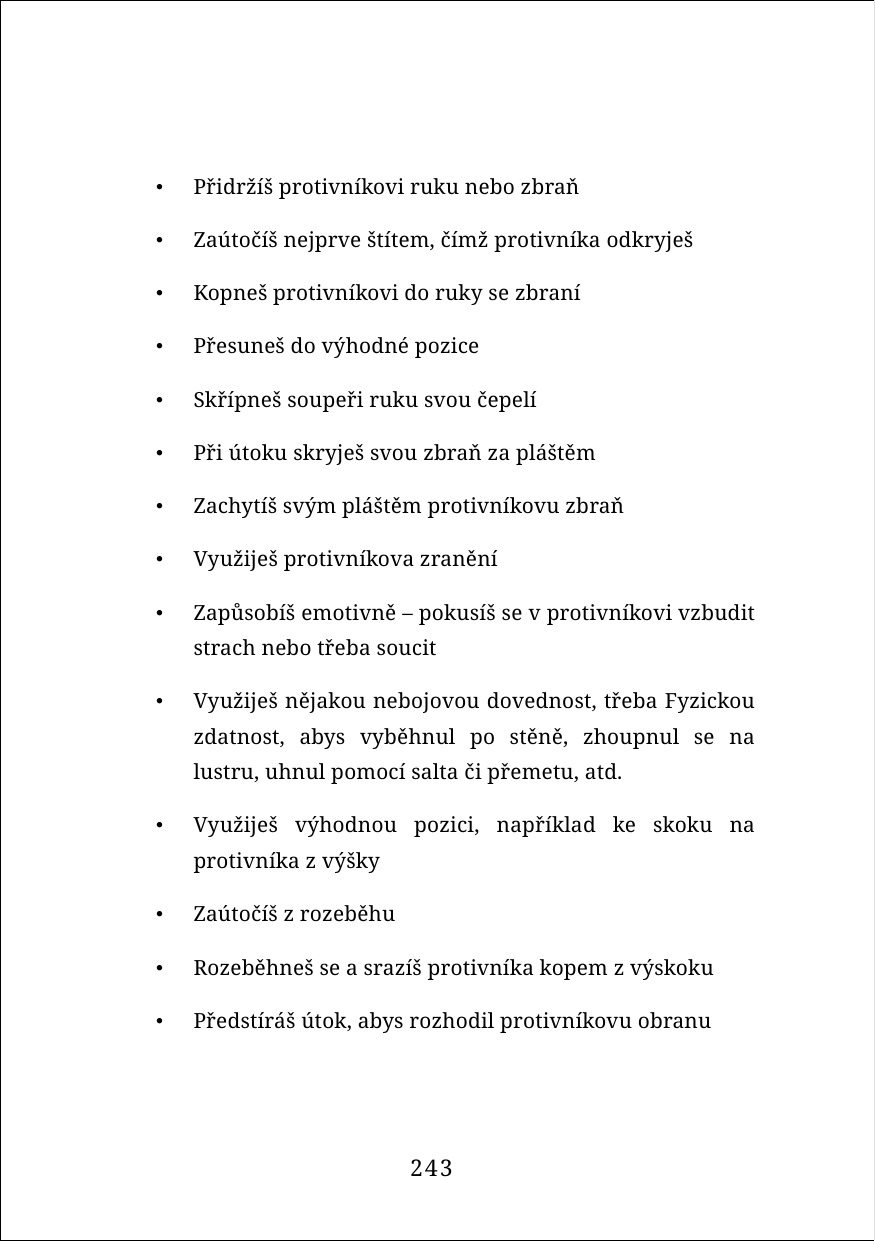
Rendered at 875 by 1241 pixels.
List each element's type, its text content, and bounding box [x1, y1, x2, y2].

list Zachytíš svým pláštěm protivníkovu zbraň [156, 491, 756, 519]
list Předstíráš útok, abys rozhodil protivníkovu obranu [156, 1006, 756, 1034]
list Rozeběhneš se a srazíš protivníka kopem z výskoku [156, 953, 756, 981]
list Zaútočíš z rozeběhu [156, 899, 756, 928]
list Přesuneš do výhodné pozice [156, 331, 756, 360]
list Zapůsobíš emotivně – pokusíš se v protivníkovi vzbudit strach nebo třeba soucit [156, 598, 756, 662]
list Přidržíš protivníkovi ruku nebo zbraň [156, 172, 756, 200]
list Zaútočíš nejprve štítem, čímž protivníka odkryješ [156, 225, 756, 253]
list Kopneš protivníkovi do ruky se zbraní [156, 278, 756, 307]
list Využiješ protivníkova zranění [156, 544, 756, 573]
list Při útoku skryješ svou zbraň za pláštěm [156, 438, 756, 466]
list Skřípneš soupeři ruku svou čepelí [156, 385, 756, 413]
list Využiješ výhodnou pozici, například ke skoku na protivníka z výšky [156, 811, 756, 874]
list Využiješ nějakou nebojovou dovednost, třeba Fyzickou zdatnost, abys vyběhnul po stěně, zhoupnul se na lustru, uhnul pomocí salta či přemetu, atd. [156, 686, 756, 786]
